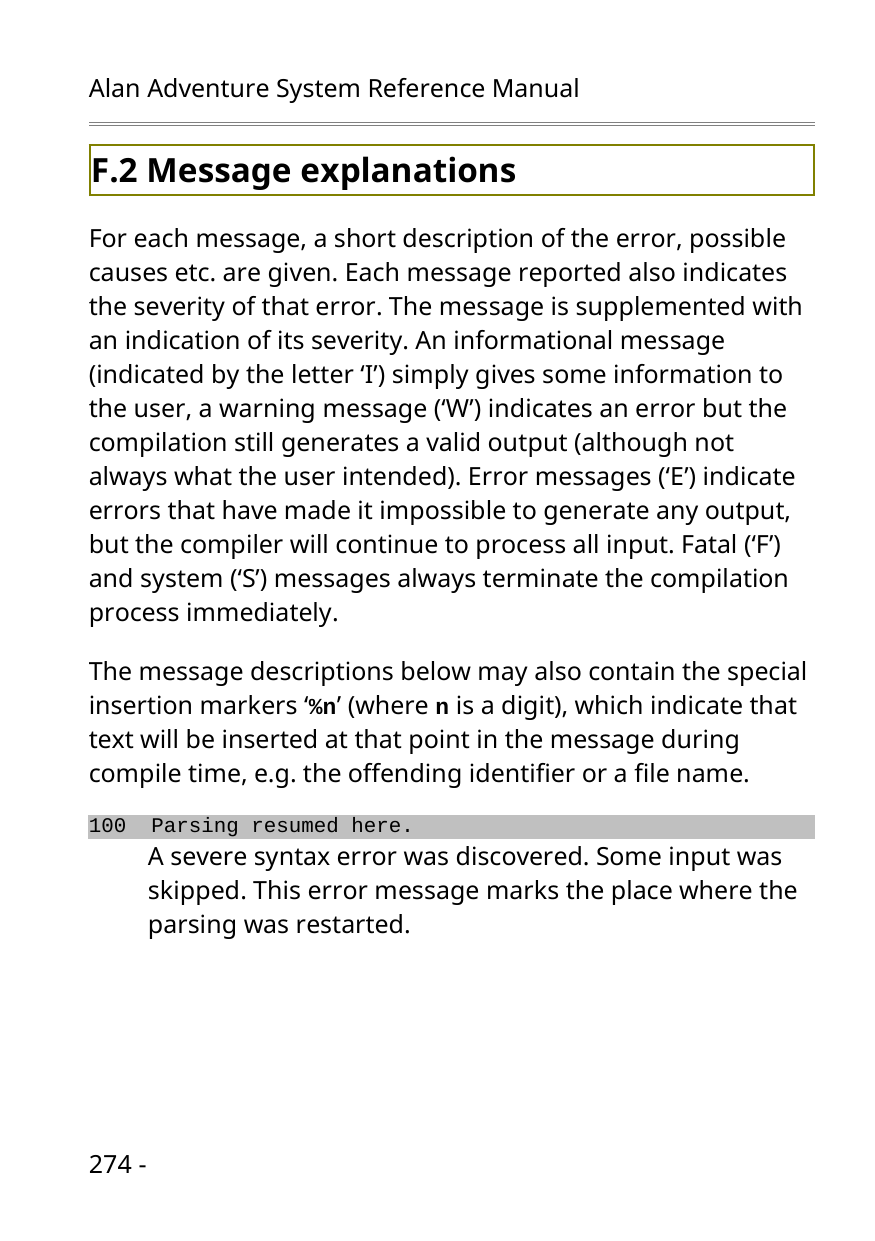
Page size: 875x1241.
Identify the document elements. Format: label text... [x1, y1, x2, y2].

text 100 Parsing resumed here. [88, 815, 815, 839]
text For each message, a short description of the error, possible causes etc. are giv­en. Each message reported also indicates the severity of that error. The mes­sage is supplemented with an indication of its severity. An informational mes­sage (indicated by the letter ‘I’) simply gives some information to the user, a warning message (‘W’) indicates an error but the compilation still generates a valid out­put (although not always what the user intended). Error messages (‘E’) indicate errors that have made it impossible to generate any output, but the compiler will continue to process all input. Fatal (‘F’) and system (‘S’) messages always terminate the compilation process immediately. [88, 221, 815, 629]
text A severe syntax error was discovered. Some input was skipped. This error message marks the place where the parsing was restarted. [148, 839, 815, 941]
text The message descriptions below may also contain the special insertion mark­ers ‘%n’ (where n is a digit), which indicate that text will be inserted at that point in the message during compile time, e.g. the offending identifier or a file name. [88, 654, 815, 790]
subtitle Message explanations [91, 146, 813, 194]
